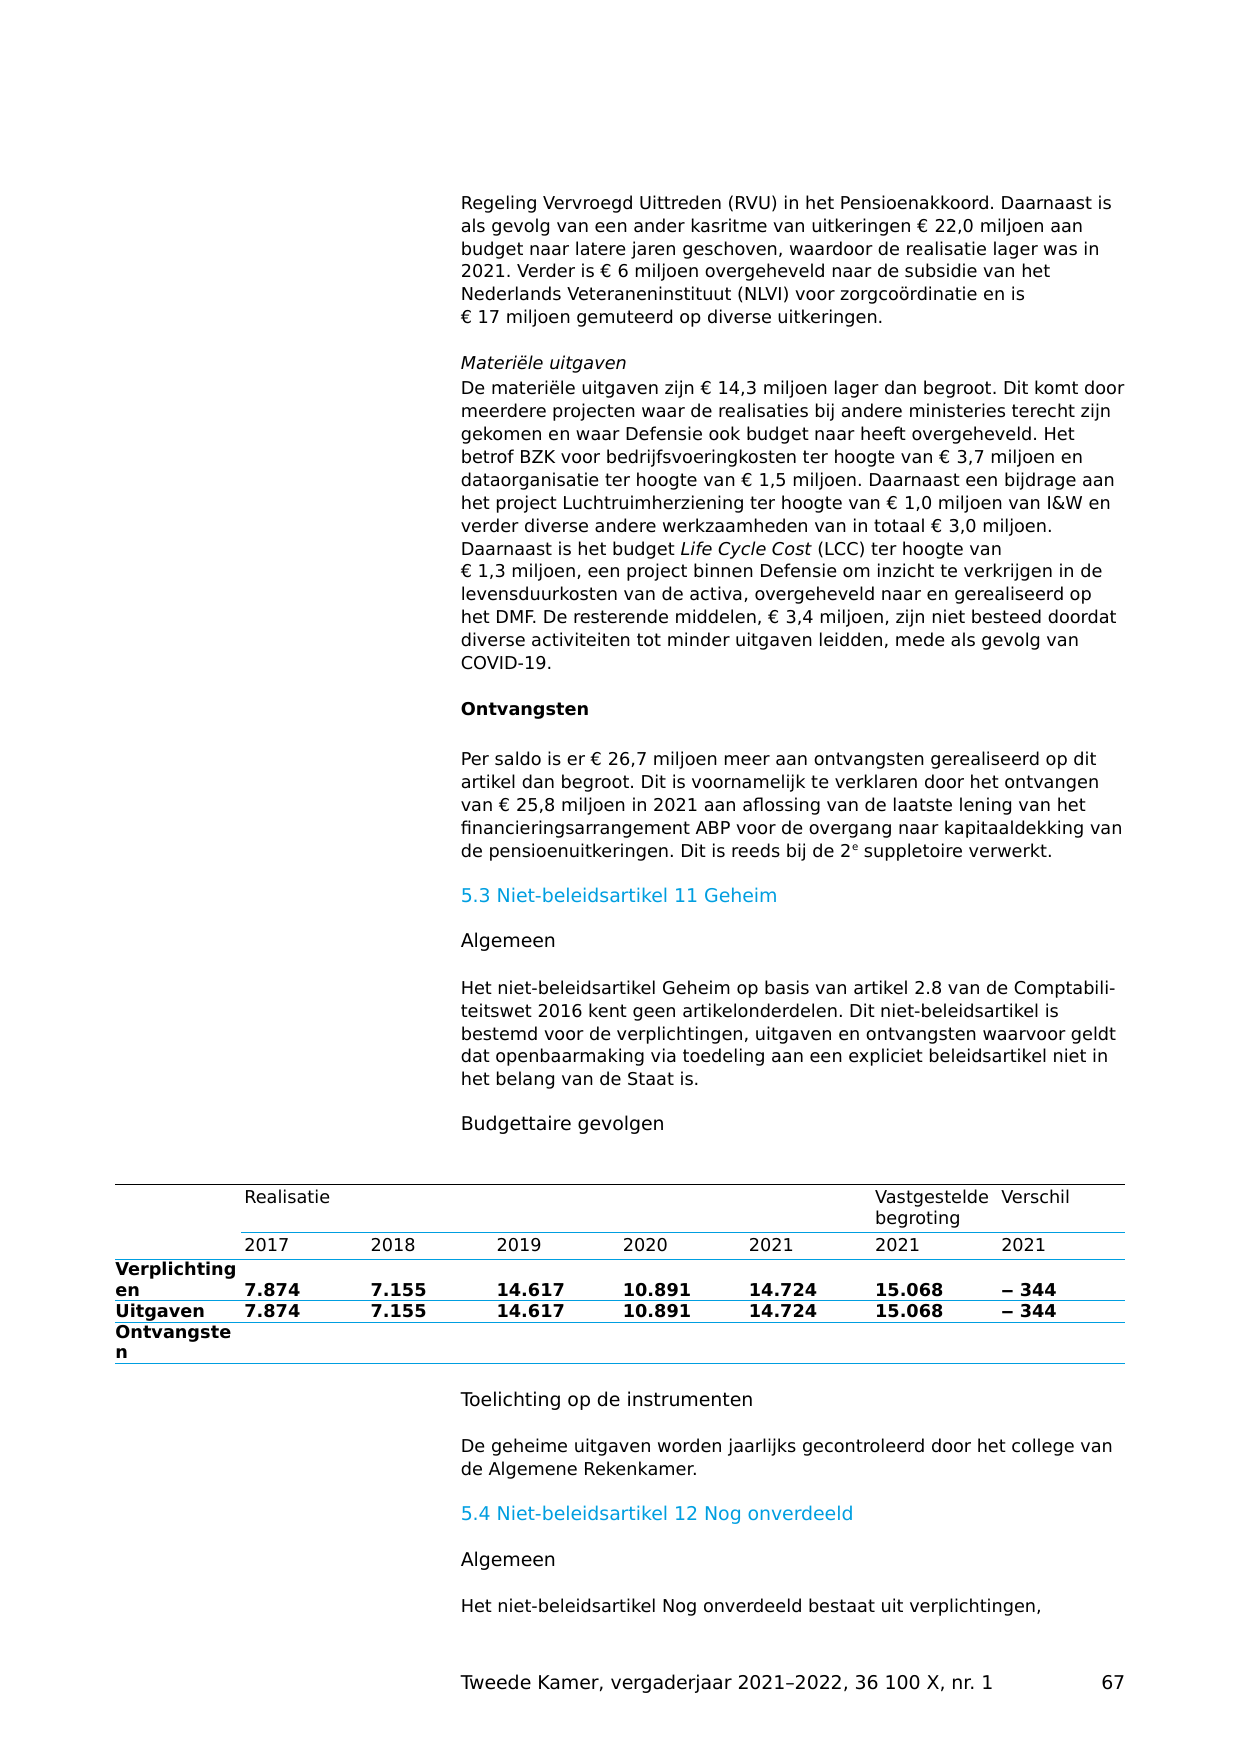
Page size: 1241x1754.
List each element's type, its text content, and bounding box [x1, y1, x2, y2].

text De materiële uitgaven zijn € 14,3 miljoen lager dan begroot. Dit komt door meerdere projecten waar de realisaties bij andere ministeries terecht zijn gekomen en waar Defensie ook budget naar heeft overgeheveld. Het betrof BZK voor bedrijfsvoeringkosten ter hoogte van € 3,7 miljoen en dataorganisatie ter hoogte van € 1,5 miljoen. Daarnaast een bijdrage aan het project Luchtruimherziening ter hoogte van € 1,0 miljoen van I&W en verder diverse andere werkzaamheden van in totaal € 3,0 miljoen. Daarnaast is het budget Life Cycle Cost (LCC) ter hoogte van € 1,3 miljoen, een project binnen Defensie om inzicht te verkrijgen in de levensduurkosten van de activa, overgeheveld naar en gerealiseerd op het DMF. De resterende middelen, € 3,4 miljoen, zijn niet besteed doordat diverse activiteiten tot minder uitgaven leidden, mede als gevolg van COVID-19. [461, 376, 1125, 674]
table_cell Realisatie [241, 1185, 872, 1231]
table_cell 14.617 [494, 1260, 620, 1300]
table_cell 2021 [872, 1233, 998, 1258]
table_cell 2020 [620, 1233, 746, 1258]
text Regeling Vervroegd Uittreden (RVU) in het Pensioenakkoord. Daarnaast is als gevolg van een ander kasritme van uitkeringen € 22,0 miljoen aan budget naar latere jaren geschoven, waardoor de realisatie lager was in 2021. Verder is € 6 miljoen overgeheveld naar de subsidie van het Nederlands Veteraneninstituut (NLVI) voor zorgcoördinatie en is € 17 miljoen gemuteerd op diverse uitkeringen. [461, 191, 1125, 328]
table_cell 14.724 [746, 1301, 872, 1321]
table_cell Vastgestelde begroting [872, 1185, 998, 1231]
table_cell 7.874 [241, 1260, 367, 1300]
title 5.4 Niet-beleidsartikel 12 Nog onverdeeld [461, 1503, 1125, 1525]
table_cell 2019 [494, 1233, 620, 1258]
table_cell [368, 1323, 493, 1363]
table_cell 2021 [746, 1233, 872, 1258]
table_cell [998, 1323, 1125, 1363]
table_cell 10.891 [620, 1260, 746, 1300]
table_cell 7.155 [368, 1301, 493, 1321]
title Algemeen [461, 1549, 1125, 1571]
text Het niet-beleidsartikel Geheim op basis van artikel 2.8 van de Comptabili-teitswet 2016 kent geen artikelonderdelen. Dit niet-beleidsartikel is bestemd voor de verplichtingen, uitgaven en ontvangsten waarvoor geldt dat openbaarmaking via toedeling aan een expliciet beleidsartikel niet in het belang van de Staat is. [461, 976, 1125, 1090]
table_cell Verplichtingen [115, 1260, 241, 1300]
table_cell [115, 1185, 241, 1258]
table_cell 2021 [998, 1233, 1125, 1258]
table_cell 7.155 [368, 1260, 493, 1300]
text Per saldo is er € 26,7 miljoen meer aan ontvangsten gerealiseerd op dit artikel dan begroot. Dit is voornamelijk te verklaren door het ontvangen van € 25,8 miljoen in 2021 aan aflossing van de laatste lening van het financieringsarrangement ABP voor de overgang naar kapitaaldekking van de pensioenuitkeringen. Dit is reeds bij de 2e suppletoire verwerkt. [461, 747, 1125, 862]
table_cell 15.068 [872, 1301, 998, 1321]
table_cell Uitgaven [115, 1301, 241, 1321]
table_cell 2017 [241, 1233, 367, 1258]
table_cell 7.874 [241, 1301, 367, 1321]
table_header Tabel 15 Budgettaire gevolgen van artikel 11 Geheim (bedragen x € 1.000) [115, 1159, 1125, 1184]
table_cell 15.068 [872, 1260, 998, 1300]
table_cell [620, 1323, 746, 1363]
table_cell 10.891 [620, 1301, 746, 1321]
table_cell ‒ 344 [998, 1301, 1125, 1321]
table_cell Ontvangsten [115, 1323, 241, 1363]
title Toelichting op de instrumenten [461, 1389, 1125, 1411]
title 5.3 Niet-beleidsartikel 11 Geheim [461, 884, 1125, 906]
text Materiële uitgaven [461, 351, 1125, 374]
table_cell [494, 1323, 620, 1363]
title Algemeen [461, 930, 1125, 952]
table_cell Verschil [998, 1185, 1125, 1231]
text Ontvangsten [461, 697, 1125, 720]
title Budgettaire gevolgen [461, 1113, 1125, 1135]
text Het niet-beleidsartikel Nog onverdeeld bestaat uit verplichtingen, [461, 1594, 1125, 1617]
table_cell 14.724 [746, 1260, 872, 1300]
table_cell [872, 1323, 998, 1363]
table_cell ‒ 344 [998, 1260, 1125, 1300]
table_cell 2018 [368, 1233, 493, 1258]
table_cell 14.617 [494, 1301, 620, 1321]
table_cell [241, 1323, 367, 1363]
table_cell [746, 1323, 872, 1363]
text De geheime uitgaven worden jaarlijks gecontroleerd door het college van de Algemene Rekenkamer. [461, 1434, 1125, 1480]
